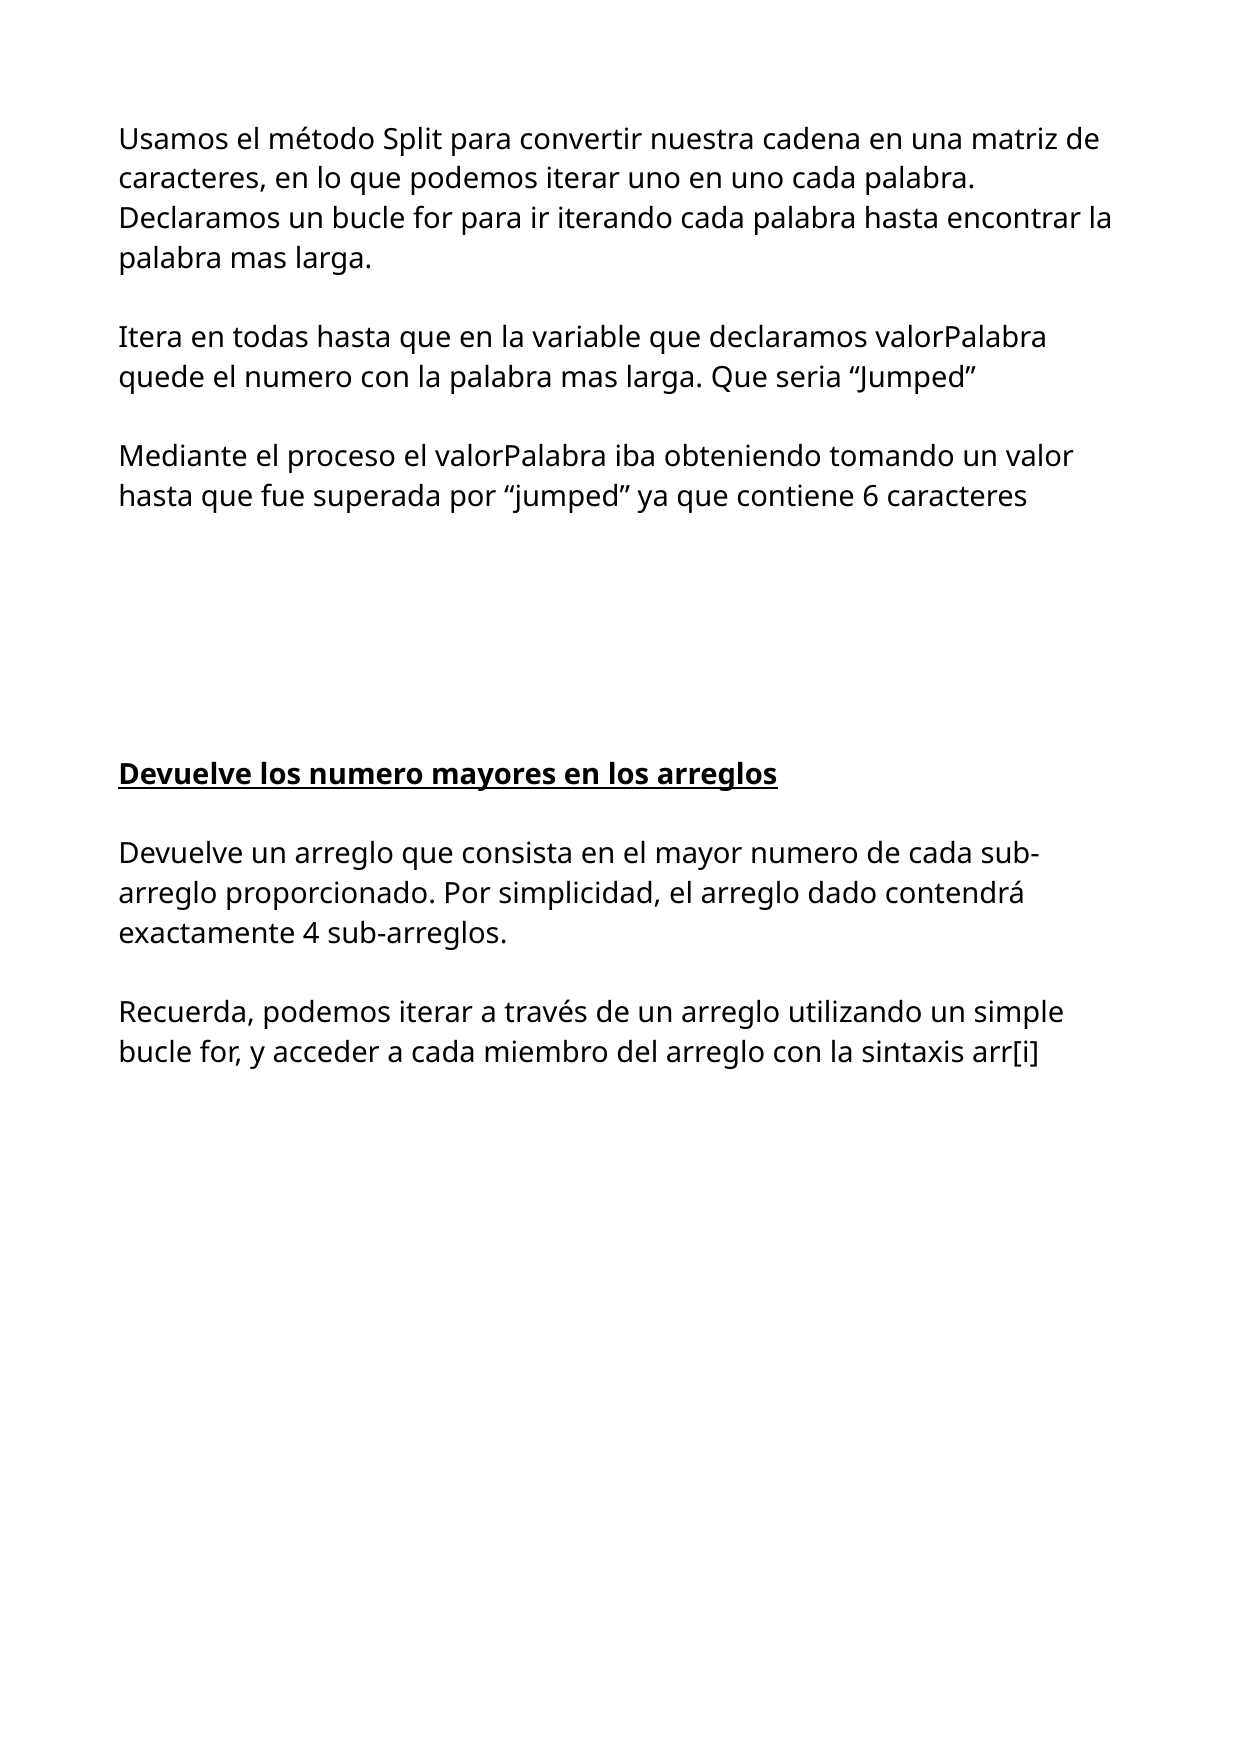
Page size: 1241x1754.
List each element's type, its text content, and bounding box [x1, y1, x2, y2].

text Declaramos un bucle for para ir iterando cada palabra hasta encontrar la palabra mas larga. [118, 197, 1122, 277]
text Devuelve los numero mayores en los arreglos [118, 753, 1122, 793]
text Usamos el método Split para convertir nuestra cadena en una matriz de caracteres, en lo que podemos iterar uno en uno cada palabra. [118, 118, 1122, 197]
text Mediante el proceso el valorPalabra iba obteniendo tomando un valor hasta que fue superada por “jumped” ya que contiene 6 caracteres [118, 436, 1122, 515]
text Recuerda, podemos iterar a través de un arreglo utilizando un simple bucle for, y acceder a cada miembro del arreglo con la sintaxis arr[i] [118, 991, 1122, 1071]
text Devuelve un arreglo que consista en el mayor numero de cada sub-arreglo proporcionado. Por simplicidad, el arreglo dado contendrá exactamente 4 sub-arreglos. [118, 832, 1122, 952]
text Itera en todas hasta que en la variable que declaramos valorPalabra quede el numero con la palabra mas larga. Que seria “Jumped” [118, 317, 1122, 396]
